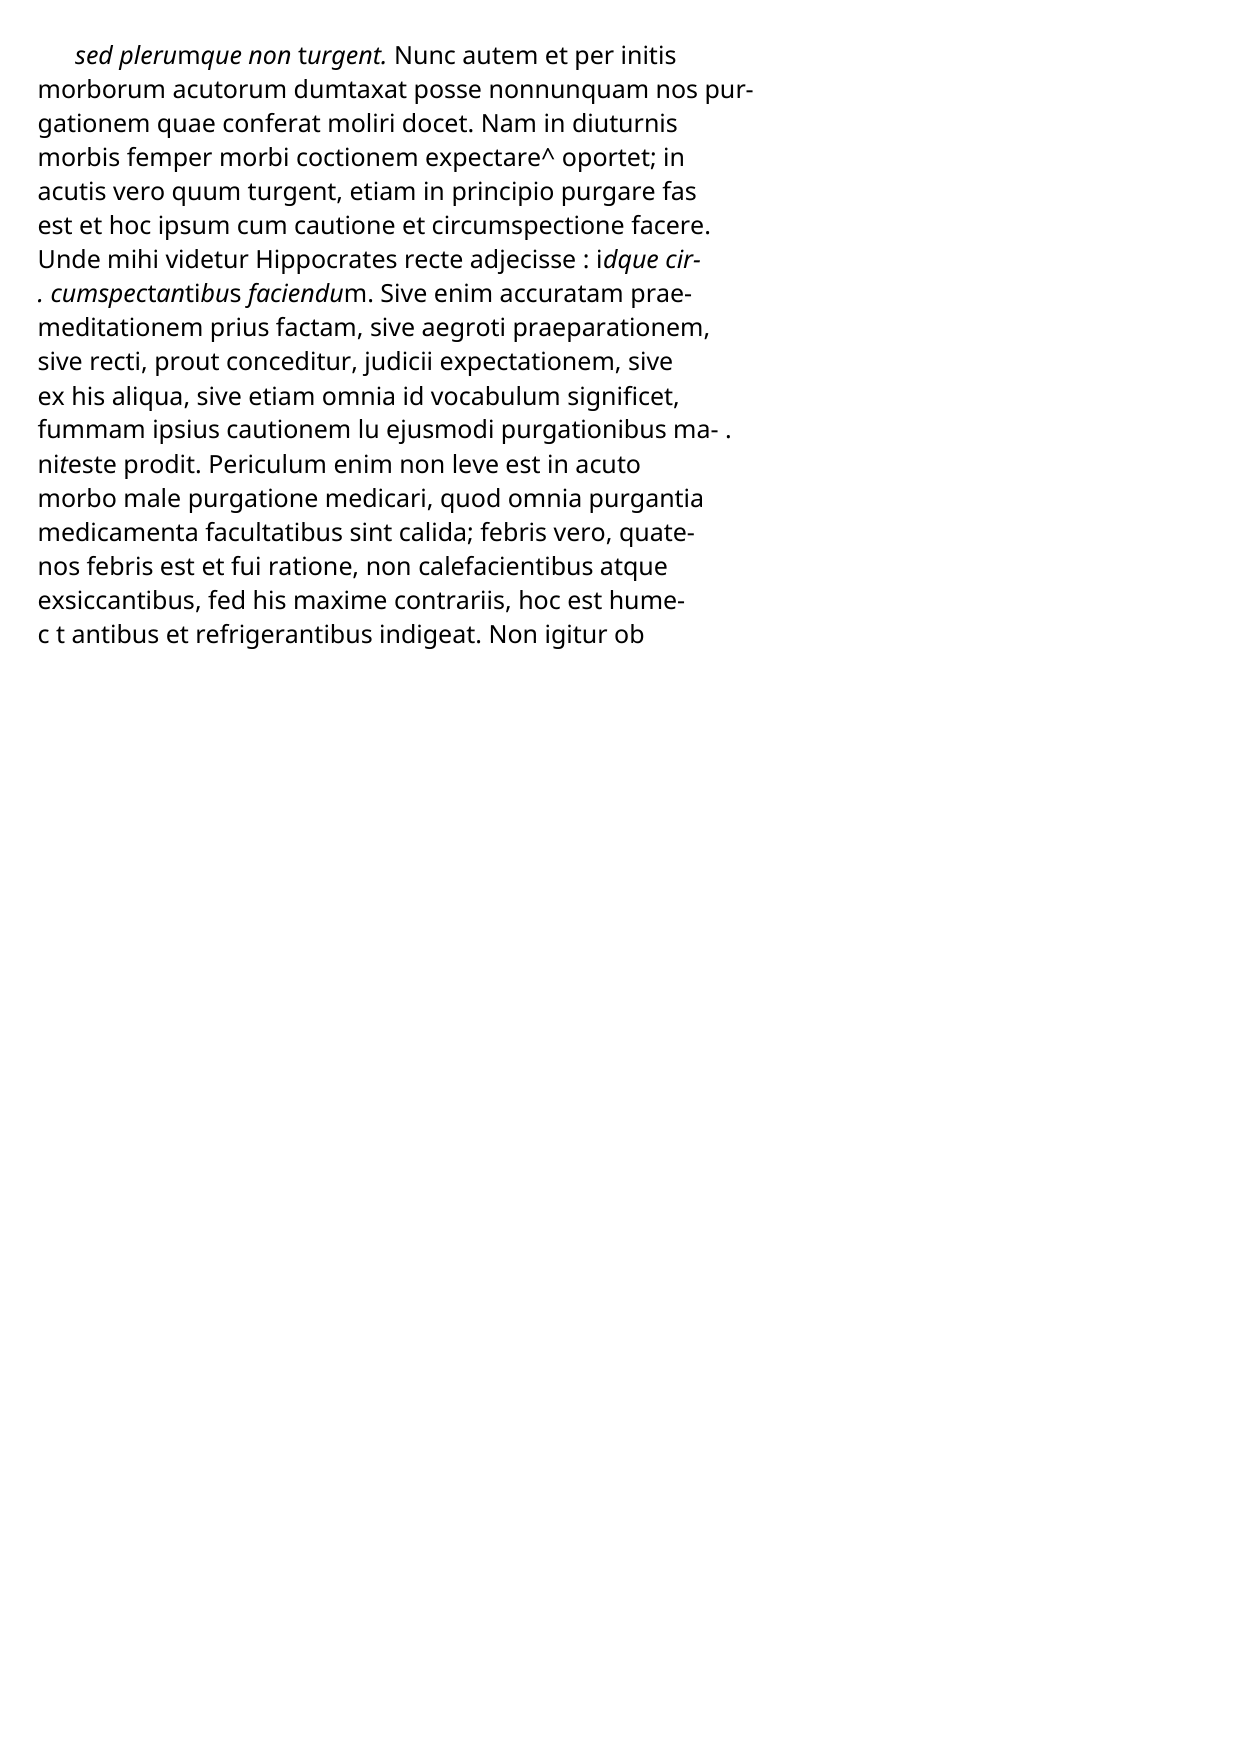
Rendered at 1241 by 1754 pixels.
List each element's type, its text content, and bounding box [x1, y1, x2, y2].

text sed plerumque non turgent. Nunc autem et per initis morborum acutorum dumtaxat posse nonnunquam nos pur- gationem quae conferat moliri docet. Nam in diuturnis morbis femper morbi coctionem expectare^ oportet; in acutis vero quum turgent, etiam in principio purgare fas est et hoc ipsum cum cautione et circumspectione facere. Unde mihi videtur Hippocrates recte adjecisse : idque cir- . cumspectantibus faciendum. Sive enim accuratam prae- meditationem prius factam, sive aegroti praeparationem, sive recti, prout conceditur, judicii expectationem, sive ex his aliqua, sive etiam omnia id vocabulum significet, fummam ipsius cautionem lu ejusmodi purgationibus ma- . niteste prodit. Periculum enim non leve est in acuto morbo male purgatione medicari, quod omnia purgantia medicamenta facultatibus sint calida; febris vero, quate- nos febris est et fui ratione, non calefacientibus atque exsiccantibus, fed his maxime contrariis, hoc est hume- c t antibus et refrigerantibus indigeat. Non igitur ob [37, 37, 1203, 651]
